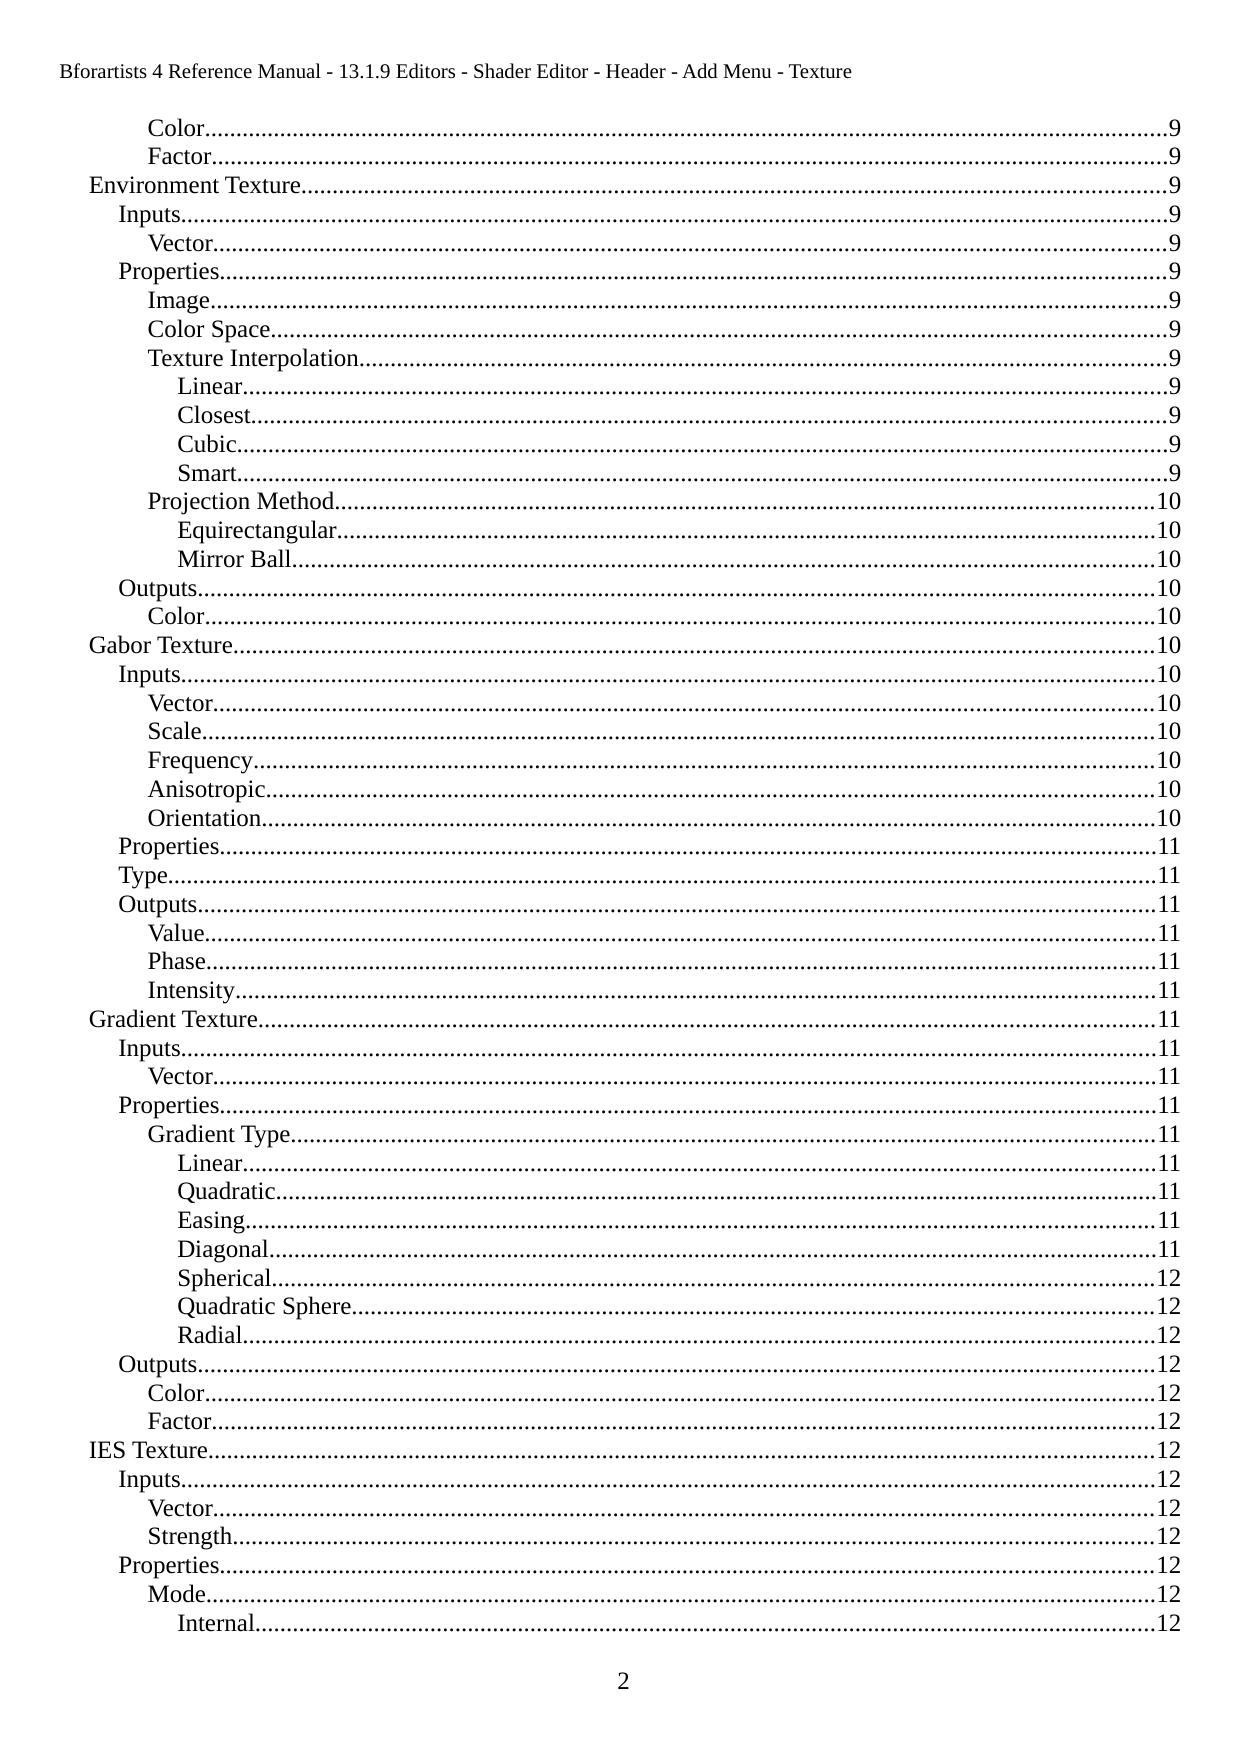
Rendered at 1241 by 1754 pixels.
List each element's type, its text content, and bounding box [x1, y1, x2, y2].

text Factor 12 [147, 1406, 1181, 1435]
text Smart 9 [177, 458, 1181, 486]
text Vector 9 [147, 228, 1181, 256]
text Cubic 9 [177, 429, 1181, 458]
text Gradient Type 11 [147, 1119, 1181, 1148]
text Properties 9 [118, 256, 1181, 285]
text Properties 11 [118, 831, 1181, 860]
text Anisotropic 10 [147, 774, 1181, 803]
text Inputs 11 [118, 1033, 1181, 1061]
text Properties 12 [118, 1550, 1181, 1579]
text Linear 9 [177, 371, 1181, 400]
text Strength 12 [147, 1521, 1181, 1550]
text Mode 12 [147, 1579, 1181, 1608]
text Image 9 [147, 285, 1181, 314]
text Environment Texture 9 [88, 170, 1181, 199]
text Orientation 10 [147, 803, 1181, 831]
text Properties 11 [118, 1090, 1181, 1119]
text Vector 11 [147, 1061, 1181, 1090]
text Equirectangular 10 [177, 515, 1181, 544]
text Type 11 [118, 860, 1181, 889]
text Quadratic 11 [177, 1176, 1181, 1205]
text Color 12 [147, 1378, 1181, 1406]
text Diagonal 11 [177, 1234, 1181, 1263]
text Easing 11 [177, 1205, 1181, 1234]
text Phase 11 [147, 946, 1181, 975]
text Outputs 12 [118, 1349, 1181, 1378]
text Color 10 [147, 601, 1181, 630]
text Radial 12 [177, 1320, 1181, 1349]
text Spherical 12 [177, 1263, 1181, 1291]
text Factor 9 [147, 141, 1181, 170]
text Linear 11 [177, 1148, 1181, 1176]
text Inputs 12 [118, 1464, 1181, 1493]
text Frequency 10 [147, 745, 1181, 774]
text Vector 12 [147, 1493, 1181, 1521]
text Internal 12 [177, 1608, 1181, 1636]
text Value 11 [147, 918, 1181, 946]
text Color 9 [147, 113, 1181, 141]
text Gradient Texture 11 [88, 1004, 1181, 1033]
text Projection Method 10 [147, 486, 1181, 515]
text Texture Interpolation 9 [147, 343, 1181, 371]
text Closest 9 [177, 400, 1181, 429]
text Mirror Ball 10 [177, 544, 1181, 573]
text Quadratic Sphere 12 [177, 1291, 1181, 1320]
text IES Texture 12 [88, 1435, 1181, 1464]
text Vector 10 [147, 688, 1181, 716]
text Outputs 10 [118, 573, 1181, 601]
text Scale 10 [147, 716, 1181, 745]
text Inputs 9 [118, 199, 1181, 228]
text Outputs 11 [118, 889, 1181, 918]
text Color Space 9 [147, 314, 1181, 343]
text Gabor Texture 10 [88, 630, 1181, 659]
text Intensity 11 [147, 975, 1181, 1004]
text Inputs 10 [118, 659, 1181, 688]
